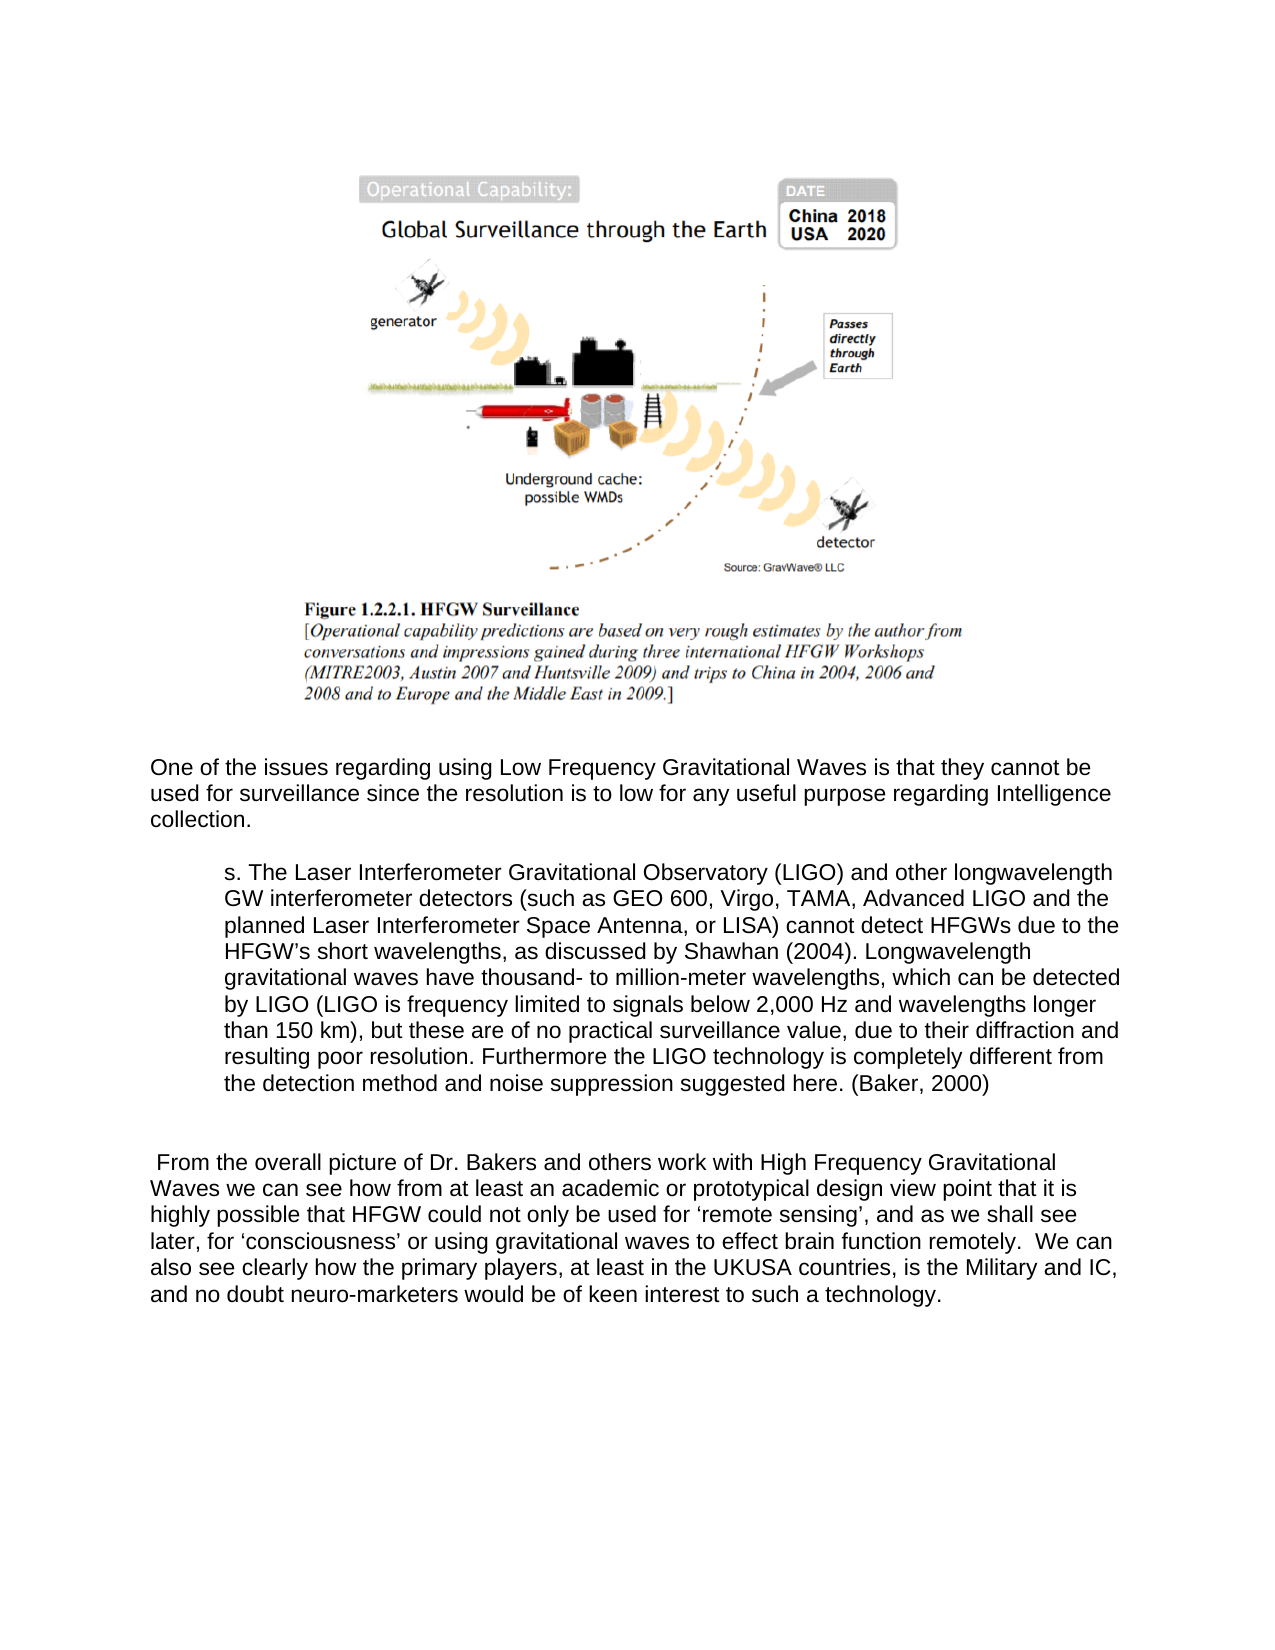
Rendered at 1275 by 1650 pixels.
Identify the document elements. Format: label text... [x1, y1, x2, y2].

picture [285, 150, 990, 727]
text s. The Laser Interferometer Gravitational Observatory (LIGO) and other longwavelength GW interferometer detectors (such as GEO 600, Virgo, TAMA, Advanced LIGO and the planned Laser Interferometer Space Antenna, or LISA) cannot detect HFGWs due to the HFGW’s short wavelengths, as discussed by Shawhan (2004). Longwavelength gravitational waves have thousand- to million-meter wavelengths, which can be detected by LIGO (LIGO is frequency limited to signals below 2,000 Hz and wavelengths longer than 150 km), but these are of no practical surveillance value, due to their diffraction and resulting poor resolution. Furthermore the LIGO technology is completely different from the detection method and noise suppression suggested here. (Baker, 2000) [224, 859, 1125, 1096]
text One of the issues regarding using Low Frequency Gravitational Waves is that they cannot be used for surveillance since the resolution is to low for any useful purpose regarding Intelligence collection. [150, 753, 1125, 832]
text From the overall picture of Dr. Bakers and others work with High Frequency Gravitational Waves we can see how from at least an academic or prototypical design view point that it is highly possible that HFGW could not only be used for ‘remote sensing’, and as we shall see later, for ‘consciousness’ or using gravitational waves to effect brain function remotely. We can also see clearly how the primary players, at least in the UKUSA countries, is the Military and IC, and no doubt neuro-marketers would be of keen interest to such a technology. [150, 1149, 1125, 1307]
